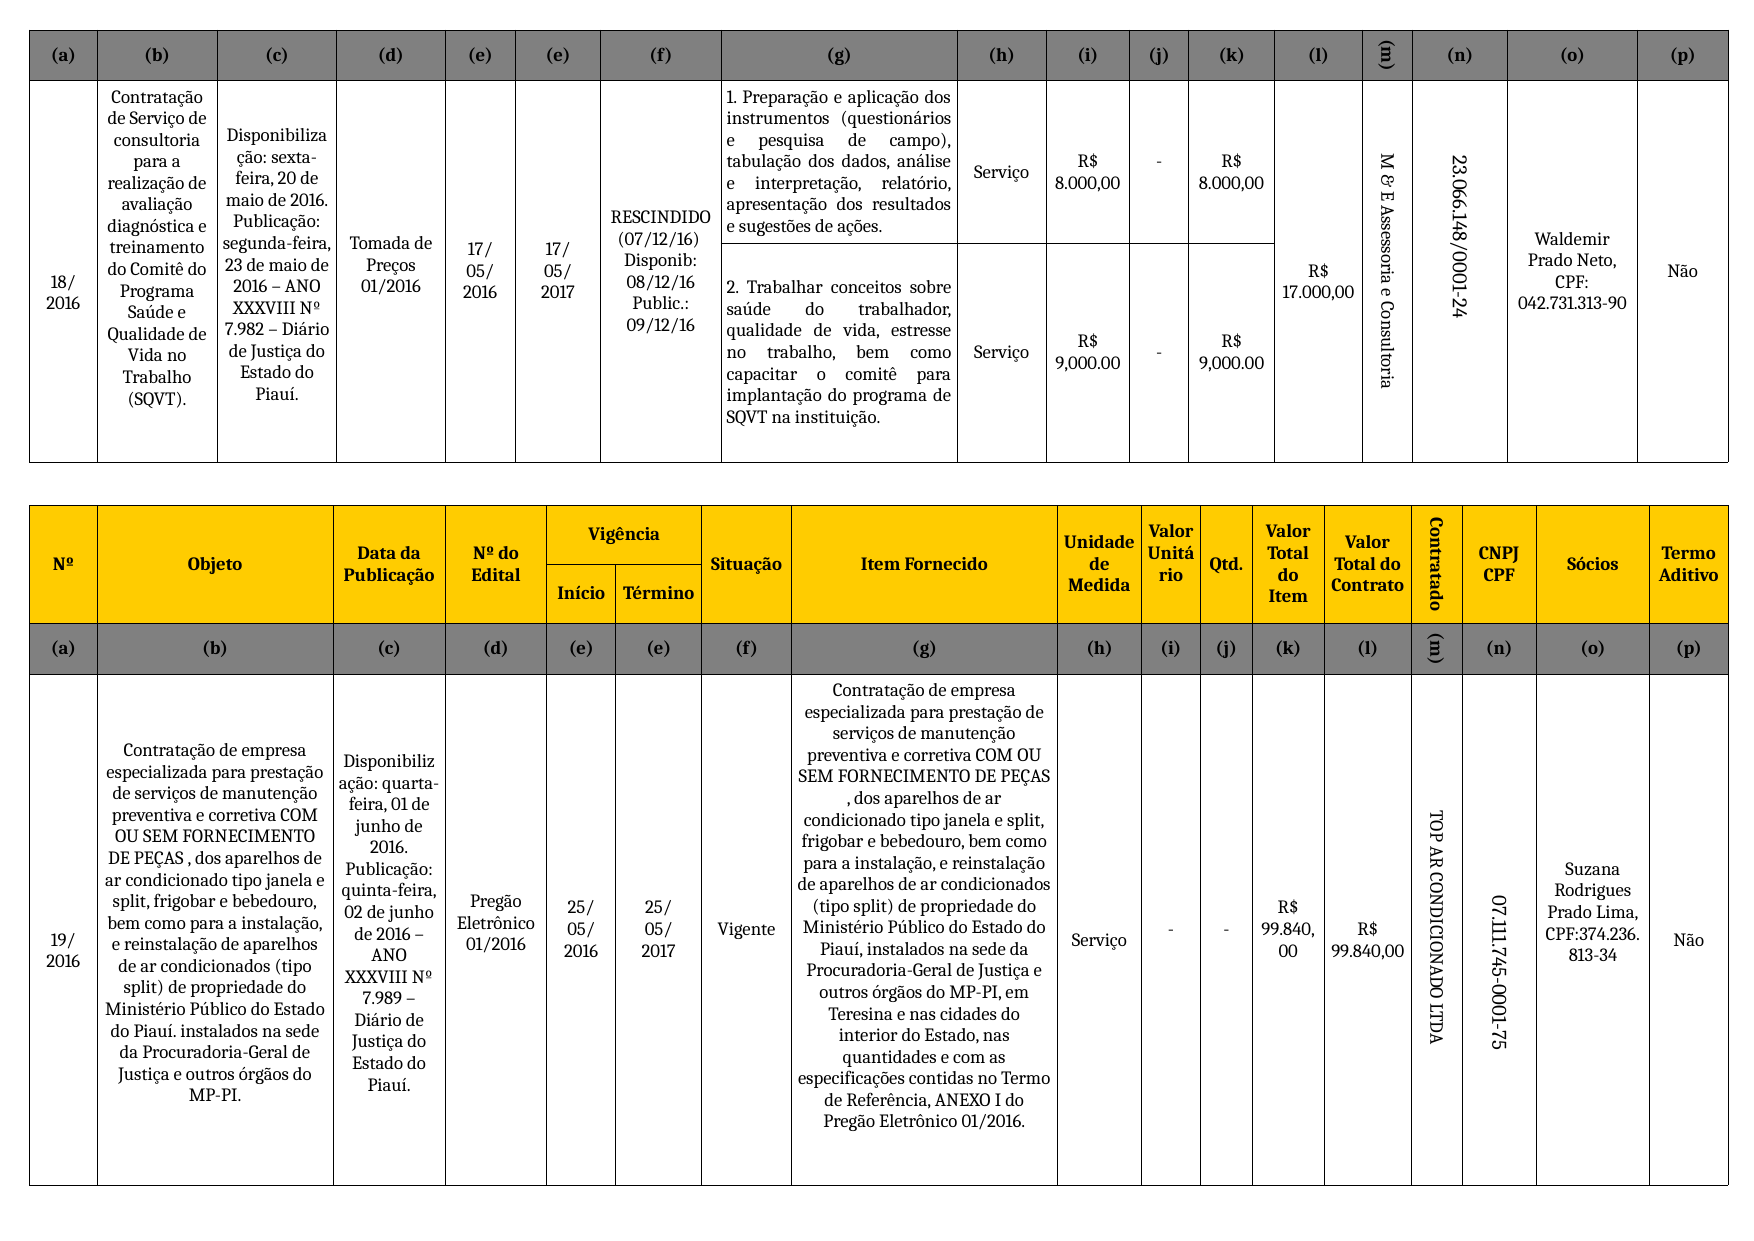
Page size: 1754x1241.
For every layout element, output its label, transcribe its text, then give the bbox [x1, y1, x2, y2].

table_header Qtd. [1201, 506, 1252, 623]
table_cell (i) [1142, 624, 1200, 674]
table_cell Término [616, 565, 701, 623]
table_header Nº [30, 506, 97, 623]
table_cell Tomada de Preços 01/2016 [337, 81, 445, 462]
table_cell R$ 17.000,00 [1275, 81, 1362, 462]
table_cell (p) [1638, 31, 1728, 80]
table_cell Suzana Rodrigues Prado Lima, CPF:374.236.813-34 [1537, 675, 1649, 1185]
table_cell Início [547, 565, 615, 623]
table_header Valor Total do Contrato [1325, 506, 1411, 623]
table_cell 17/ 05/ 2017 [516, 81, 600, 462]
table_cell (m) [1412, 624, 1462, 674]
table_cell (f) [601, 31, 721, 80]
table_cell 2. Trabalhar conceitos sobre saúde do trabalhador, qualidade de vida, estresse no trabalho, bem como capacitar o comitê para implantação do programa de SQVT na instituição. [722, 244, 957, 462]
table_header CNPJ CPF [1463, 506, 1536, 623]
table_cell R$ 99.840,00 [1253, 675, 1324, 1185]
table_cell (p) [1650, 624, 1728, 674]
table_cell Disponibilização: quarta-feira, 01 de junho de 2016. Publicação: quinta-feira, 02 de junho de 2016 – ANO XXXVIII Nº 7.989 – Diário de Justiça do Estado do Piauí. [334, 675, 445, 1185]
table_cell (o) [1508, 31, 1637, 80]
table_cell (b) [98, 624, 333, 674]
table_cell (h) [958, 31, 1046, 80]
table_header Valor Total do Item [1253, 506, 1324, 623]
table_header Objeto [98, 506, 333, 623]
table_cell (g) [722, 31, 957, 80]
table_cell 07.111.745-0001-75 [1463, 675, 1536, 1185]
table_cell (e) [547, 624, 615, 674]
table_cell - [1201, 675, 1252, 1185]
table_header Vigência [547, 506, 701, 564]
table_cell (m) [1363, 31, 1412, 80]
table_cell 25/ 05/ 2016 [547, 675, 615, 1185]
table_cell 1. Preparação e aplicação dos instrumentos (questionários e pesquisa de campo), tabulação dos dados, análise e interpretação, relatório, apresentação dos resultados e sugestões de ações. [722, 81, 957, 243]
table_cell (h) [1058, 624, 1141, 674]
table_cell (g) [792, 624, 1057, 674]
table_cell (c) [218, 31, 336, 80]
table_header Data da Publicação [334, 506, 445, 623]
table_cell (c) [334, 624, 445, 674]
table_cell Não [1638, 81, 1728, 462]
table_cell Vigente [702, 675, 791, 1185]
table_cell Waldemir Prado Neto, CPF: 042.731.313-90 [1508, 81, 1637, 462]
table_header Unidade de Medida [1058, 506, 1141, 623]
table_cell (a) [30, 624, 97, 674]
table_header Item Fornecido [792, 506, 1057, 623]
table_header Sócios [1537, 506, 1649, 623]
table_cell (a) [30, 31, 97, 80]
table_cell R$ 8.000,00 [1189, 81, 1274, 243]
table_cell TOP AR CONDICIONADO LTDA [1412, 675, 1462, 1185]
table_cell (e) [516, 31, 600, 80]
table_cell (l) [1275, 31, 1362, 80]
table_cell - [1142, 675, 1200, 1185]
table_header Valor Unitário [1142, 506, 1200, 623]
table_cell (n) [1413, 31, 1507, 80]
table_cell (k) [1189, 31, 1274, 80]
table_cell (j) [1201, 624, 1252, 674]
table_cell R$ 9.000,00 [1047, 244, 1129, 462]
table_header Termo Aditivo [1650, 506, 1728, 623]
table_cell (f) [702, 624, 791, 674]
table_cell 17/ 05/ 2016 [446, 81, 515, 462]
table_cell Contratação de empresa especializada para prestação de serviços de manutenção preventiva e corretiva COM OU SEM FORNECIMENTO DE PEÇAS , dos aparelhos de ar condicionado tipo janela e split, frigobar e bebedouro, bem como para a instalação, e reinstalação de aparelhos de ar condicionados (tipo split) de propriedade do Ministério Público do Estado do Piauí. instalados na sede da Procuradoria-Geral de Justiça e outros órgãos do MP-PI. [98, 675, 333, 1185]
table_header Contratado [1412, 506, 1462, 623]
table_cell (o) [1537, 624, 1649, 674]
table_cell (e) [446, 31, 515, 80]
table_cell M & E Assessoria e Consultoria [1363, 81, 1412, 462]
table_header Situação [702, 506, 791, 623]
table_cell Contratação de Serviço de consultoria para a realização de avaliação diagnóstica e treinamento do Comitê do Programa Saúde e Qualidade de Vida no Trabalho (SQVT). [98, 81, 217, 462]
table_cell Pregão Eletrônico 01/2016 [446, 675, 546, 1185]
table_cell (n) [1463, 624, 1536, 674]
table_cell Disponibilização: sexta-feira, 20 de maio de 2016. Publicação: segunda-feira, 23 de maio de 2016 – ANO XXXVIII Nº 7.982 – Diário de Justiça do Estado do Piauí. [218, 81, 336, 462]
table_cell R$ 8.000,00 [1047, 81, 1129, 243]
table_cell 23.066.148/0001-24 [1413, 81, 1507, 462]
table_cell (d) [337, 31, 445, 80]
table_cell (b) [98, 31, 217, 80]
table_cell (d) [446, 624, 546, 674]
table_cell (i) [1047, 31, 1129, 80]
table_cell Não [1650, 675, 1728, 1185]
table_cell Contratação de empresa especializada para prestação de serviços de manutenção preventiva e corretiva COM OU SEM FORNECIMENTO DE PEÇAS , dos aparelhos de ar condicionado tipo janela e split, frigobar e bebedouro, bem como para a instalação, e reinstalação de aparelhos de ar condicionados (tipo split) de propriedade do Ministério Público do Estado do Piauí, instalados na sede da Procuradoria-Geral de Justiça e outros órgãos do MP-PI, em Teresina e nas cidades do interior do Estado, nas quantidades e com as especificações contidas no Termo de Referência, ANEXO I do Pregão Eletrônico 01/2016. [792, 675, 1057, 1185]
table_cell 18/ 2016 [30, 81, 97, 462]
table_cell Serviço [958, 244, 1046, 462]
table_cell (k) [1253, 624, 1324, 674]
table_cell (e) [616, 624, 701, 674]
table_cell 19/ 2016 [30, 675, 97, 1185]
table_cell - [1130, 81, 1188, 243]
table_cell RESCINDIDO (07/12/16) Disponib: 08/12/16 Public.: 09/12/16 [601, 81, 721, 462]
table_cell - [1130, 244, 1188, 462]
table_cell 25/ 05/ 2017 [616, 675, 701, 1185]
table_cell (l) [1325, 624, 1411, 674]
table_cell (j) [1130, 31, 1188, 80]
table_header Nº do Edital [446, 506, 546, 623]
table_cell Serviço [958, 81, 1046, 243]
table_cell R$ 99.840,00 [1325, 675, 1411, 1185]
table_cell Serviço [1058, 675, 1141, 1185]
table_cell R$ 9.000,00 [1189, 244, 1274, 462]
